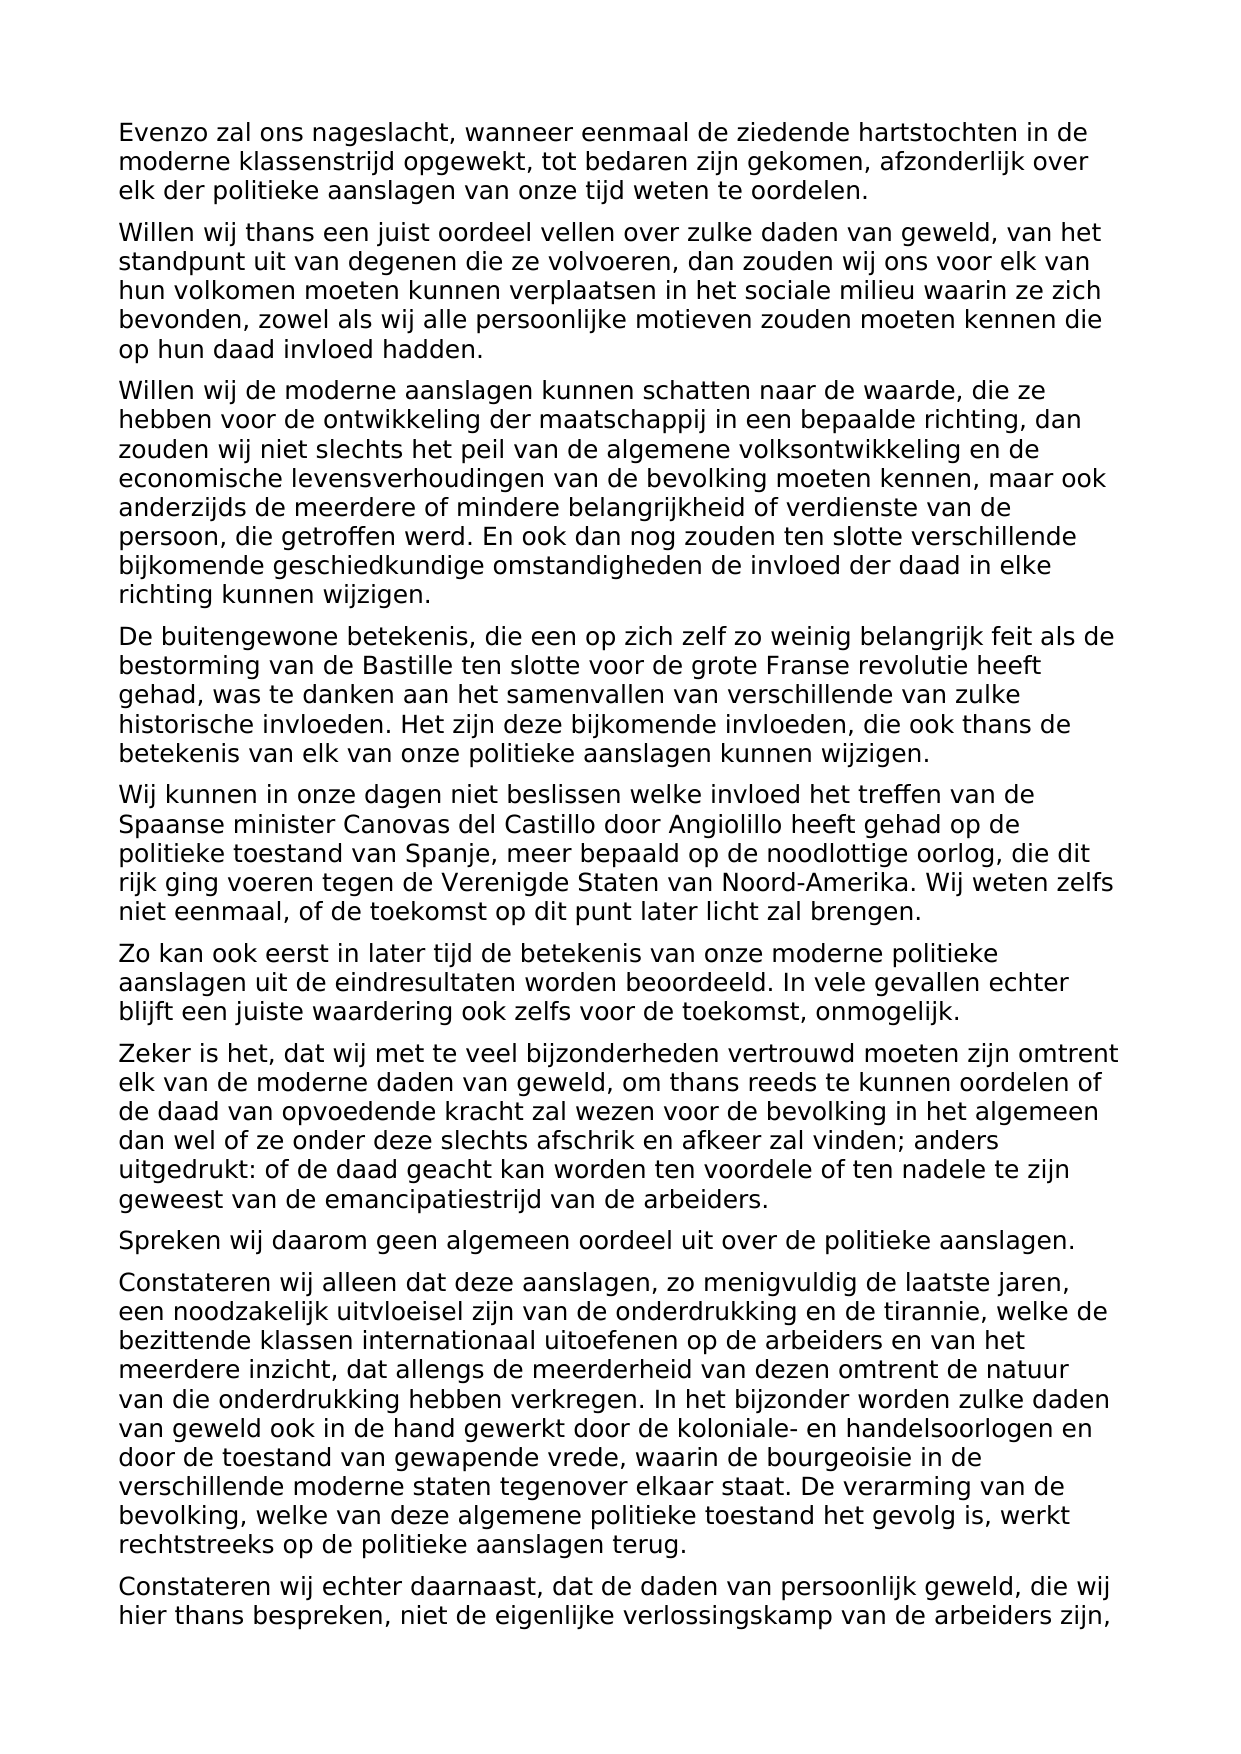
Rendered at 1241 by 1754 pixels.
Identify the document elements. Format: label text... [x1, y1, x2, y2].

text Constateren wij echter daarnaast, dat de daden van persoonlijk geweld, die wij hier thans bespreken, niet de eigenlijke verlossingskamp van de arbeiders zijn, [118, 1572, 1122, 1631]
text Zo kan ook eerst in later tijd de betekenis van onze moderne politieke aanslagen uit de eindresultaten worden beoordeeld. In vele gevallen echter blijft een juiste waardering ook zelfs voor de toekomst, onmogelijk. [118, 939, 1122, 1026]
text Willen wij thans een juist oordeel vellen over zulke daden van geweld, van het standpunt uit van degenen die ze volvoeren, dan zouden wij ons voor elk van hun volkomen moeten kunnen verplaatsen in het sociale milieu waarin ze zich bevonden, zowel als wij alle persoonlijke motieven zouden moeten kennen die op hun daad invloed hadden. [118, 218, 1122, 364]
text Zeker is het, dat wij met te veel bijzonderheden vertrouwd moeten zijn omtrent elk van de moderne daden van geweld, om thans reeds te kunnen oordelen of de daad van opvoedende kracht zal wezen voor de bevolking in het algemeen dan wel of ze onder deze slechts afschrik en afkeer zal vinden; anders uitgedrukt: of de daad geacht kan worden ten voordele of ten nadele te zijn geweest van de emancipatiestrijd van de arbeiders. [118, 1039, 1122, 1214]
text Wij kunnen in onze dagen niet beslissen welke invloed het treffen van de Spaanse minister Canovas del Castillo door Angiolillo heeft gehad op de politieke toestand van Spanje, meer bepaald op de noodlottige oorlog, die dit rijk ging voeren tegen de Verenigde Staten van Noord-Amerika. Wij weten zelfs niet eenmaal, of de toekomst op dit punt later licht zal brengen. [118, 781, 1122, 926]
text Willen wij de moderne aanslagen kunnen schatten naar de waarde, die ze hebben voor de ontwikkeling der maatschappij in een bepaalde richting, dan zouden wij niet slechts het peil van de algemene volksontwikkeling en de economische levensverhoudingen van de bevolking moeten kennen, maar ook anderzijds de meerdere of mindere belangrijkheid of verdienste van de persoon, die getroffen werd. En ook dan nog zouden ten slotte verschillende bijkomende geschiedkundige omstandigheden de invloed der daad in elke richting kunnen wijzigen. [118, 376, 1122, 610]
text De buitengewone betekenis, die een op zich zelf zo weinig belangrijk feit als de bestorming van de Bastille ten slotte voor de grote Franse revolutie heeft gehad, was te danken aan het samenvallen van verschillende van zulke historische invloeden. Het zijn deze bijkomende invloeden, die ook thans de betekenis van elk van onze politieke aanslagen kunnen wijzigen. [118, 622, 1122, 768]
text Spreken wij daarom geen algemeen oordeel uit over de politieke aanslagen. [118, 1226, 1122, 1256]
text Constateren wij alleen dat deze aanslagen, zo menigvuldig de laatste jaren, een noodzakelijk uitvloeisel zijn van de onderdrukking en de tirannie, welke de bezittende klassen internationaal uitoefenen op de arbeiders en van het meerdere inzicht, dat allengs de meerderheid van dezen omtrent de natuur van die onderdrukking hebben verkregen. In het bijzonder worden zulke daden van geweld ook in de hand gewerkt door de koloniale- en handelsoorlogen en door de toestand van gewapende vrede, waarin de bourgeoisie in de verschillende moderne staten tegenover elkaar staat. De verarming van de bevolking, welke van deze algemene politieke toestand het gevolg is, werkt rechtstreeks op de politieke aanslagen terug. [118, 1268, 1122, 1560]
text Evenzo zal ons nageslacht, wanneer eenmaal de ziedende hartstochten in de moderne klassenstrijd opgewekt, tot bedaren zijn gekomen, afzonderlijk over elk der politieke aanslagen van onze tijd weten te oordelen. [118, 118, 1122, 206]
